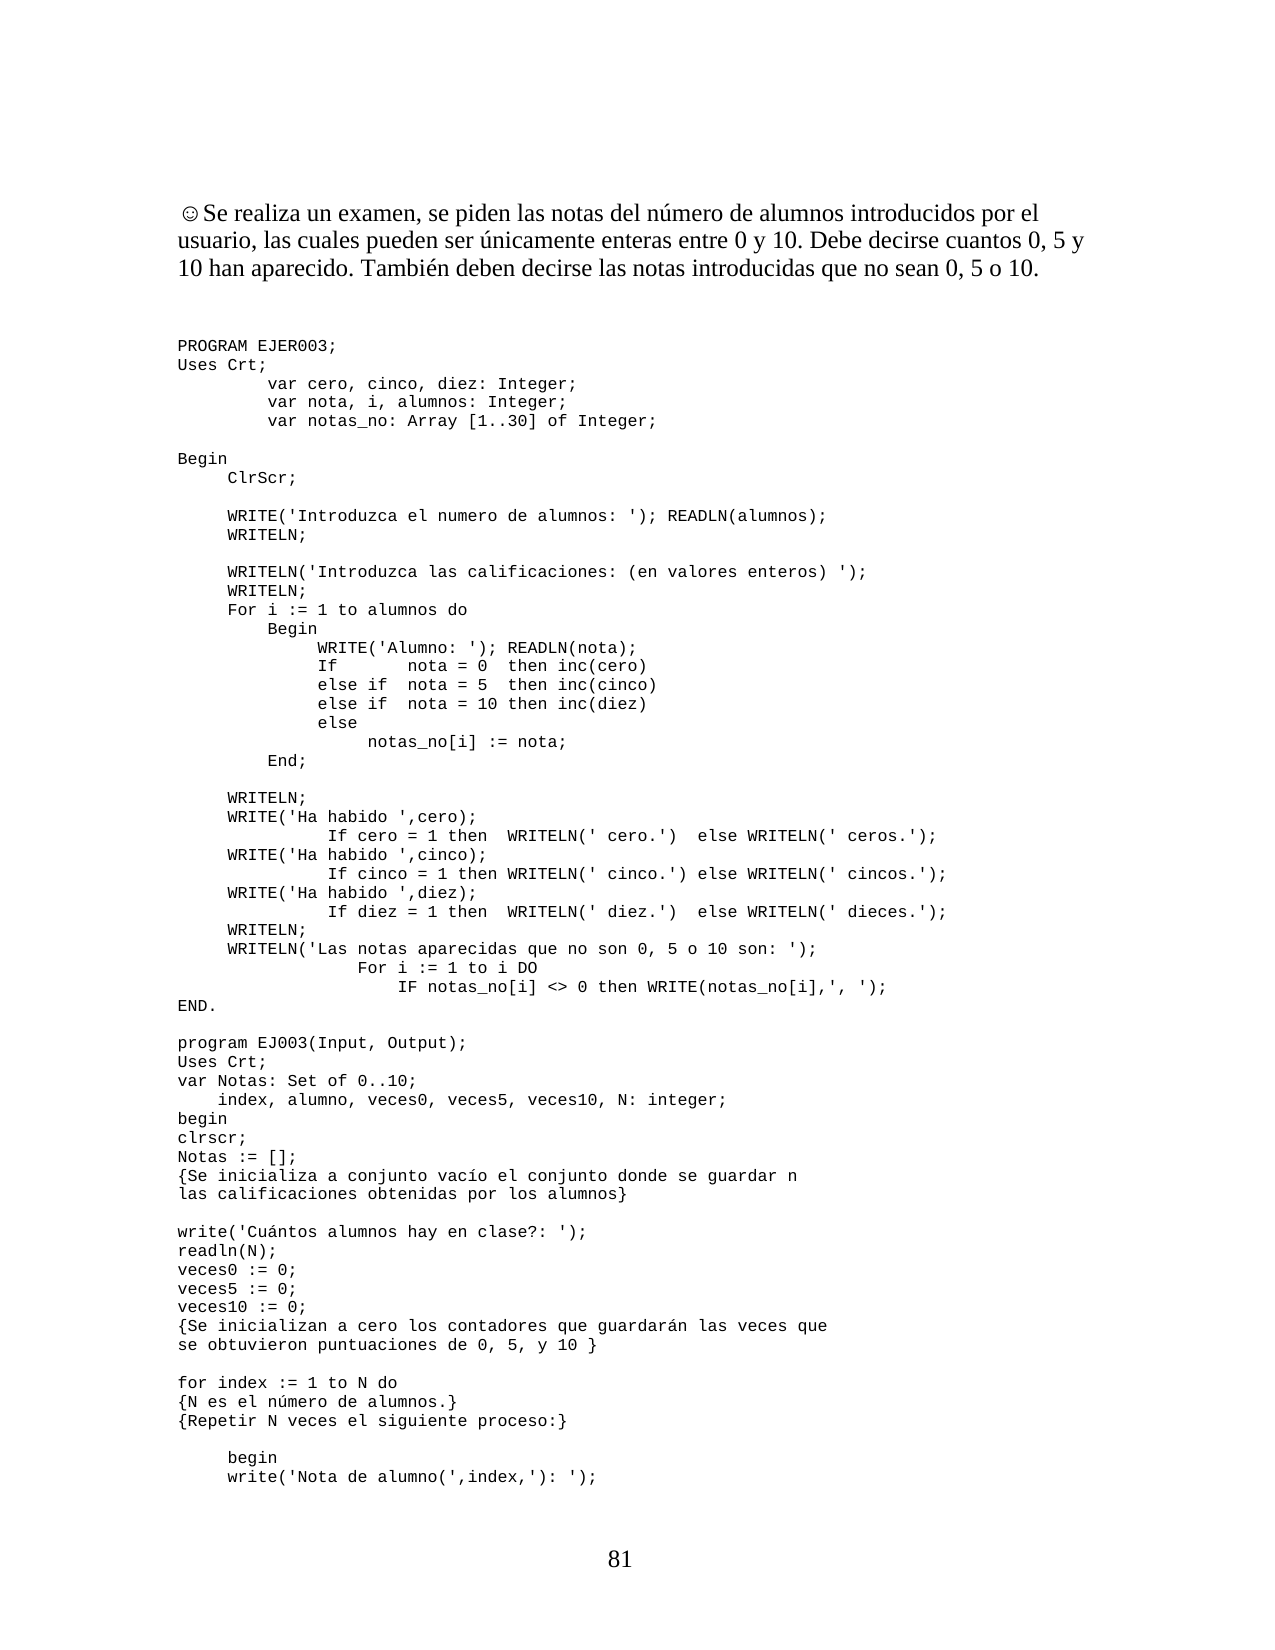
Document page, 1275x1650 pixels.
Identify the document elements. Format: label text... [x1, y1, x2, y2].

text var nota, i, alumnos: Integer; [177, 394, 1098, 413]
text var notas_no: Array [1..30] of Integer; [177, 413, 1098, 432]
text WRITELN; [177, 526, 1098, 545]
text program EJ003(Input, Output); [177, 1035, 1098, 1054]
text WRITE('Ha habido ',diez); [177, 884, 1098, 903]
text If cero = 1 then WRITELN(' cero.') else WRITELN(' ceros.'); [177, 828, 1098, 847]
text For i := 1 to alumnos do [177, 601, 1098, 620]
text For i := 1 to i DO [177, 960, 1098, 978]
text var Notas: Set of 0..10; [177, 1073, 1098, 1092]
text If nota = 0 then inc(cero) [177, 658, 1098, 677]
text PROGRAM EJER003; [177, 337, 1098, 356]
text {N es el número de alumnos.} [177, 1393, 1098, 1412]
text clrscr; [177, 1129, 1098, 1148]
text Uses Crt; [177, 356, 1098, 375]
text Begin [177, 620, 1098, 639]
text WRITE('Ha habido ',cinco); [177, 847, 1098, 865]
text WRITE('Alumno: '); READLN(nota); [177, 639, 1098, 658]
text WRITELN; [177, 790, 1098, 809]
text else [177, 714, 1098, 733]
text {Se inicializan a cero los contadores que guardarán las veces que [177, 1318, 1098, 1337]
text begin [177, 1450, 1098, 1469]
text for index := 1 to N do [177, 1374, 1098, 1393]
text se obtuvieron puntuaciones de 0, 5, y 10 } [177, 1337, 1098, 1356]
text var cero, cinco, diez: Integer; [177, 375, 1098, 394]
text readln(N); [177, 1242, 1098, 1261]
text WRITELN; [177, 583, 1098, 601]
text WRITELN; [177, 922, 1098, 941]
text veces5 := 0; [177, 1280, 1098, 1299]
text Uses Crt; [177, 1054, 1098, 1073]
text End; [177, 752, 1098, 771]
text {Repetir N veces el siguiente proceso:} [177, 1412, 1098, 1431]
text END. [177, 997, 1098, 1016]
text Begin [177, 451, 1098, 469]
text ClrScr; [177, 469, 1098, 488]
text else if nota = 5 then inc(cinco) [177, 677, 1098, 696]
text write('Cuántos alumnos hay en clase?: '); [177, 1224, 1098, 1242]
text Notas := []; [177, 1148, 1098, 1167]
text {Se inicializa a conjunto vacío el conjunto donde se guardar n [177, 1167, 1098, 1186]
text WRITE('Ha habido ',cero); [177, 809, 1098, 828]
text else if nota = 10 then inc(diez) [177, 696, 1098, 714]
text WRITELN('Introduzca las calificaciones: (en valores enteros) '); [177, 564, 1098, 583]
text las calificaciones obtenidas por los alumnos} [177, 1186, 1098, 1205]
text write('Nota de alumno(',index,'): '); [177, 1469, 1098, 1488]
text veces0 := 0; [177, 1261, 1098, 1280]
text WRITELN('Las notas aparecidas que no son 0, 5 o 10 son: '); [177, 941, 1098, 960]
text begin [177, 1111, 1098, 1129]
text WRITE('Introduzca el numero de alumnos: '); READLN(alumnos); [177, 507, 1098, 526]
text ☺Se realiza un examen, se piden las notas del número de alumnos introducidos por el usuario, las cuales pueden ser únicamente enteras entre 0 y 10. Debe decirse cuantos 0, 5 y 10 han aparecido. También deben decirse las notas introducidas que no sean 0, 5 o 10. [177, 199, 1098, 282]
text index, alumno, veces0, veces5, veces10, N: integer; [177, 1092, 1098, 1111]
text If cinco = 1 then WRITELN(' cinco.') else WRITELN(' cincos.'); [177, 865, 1098, 884]
text veces10 := 0; [177, 1299, 1098, 1318]
text IF notas_no[i] <> 0 then WRITE(notas_no[i],', '); [177, 978, 1098, 997]
text notas_no[i] := nota; [177, 733, 1098, 752]
text If diez = 1 then WRITELN(' diez.') else WRITELN(' dieces.'); [177, 903, 1098, 922]
